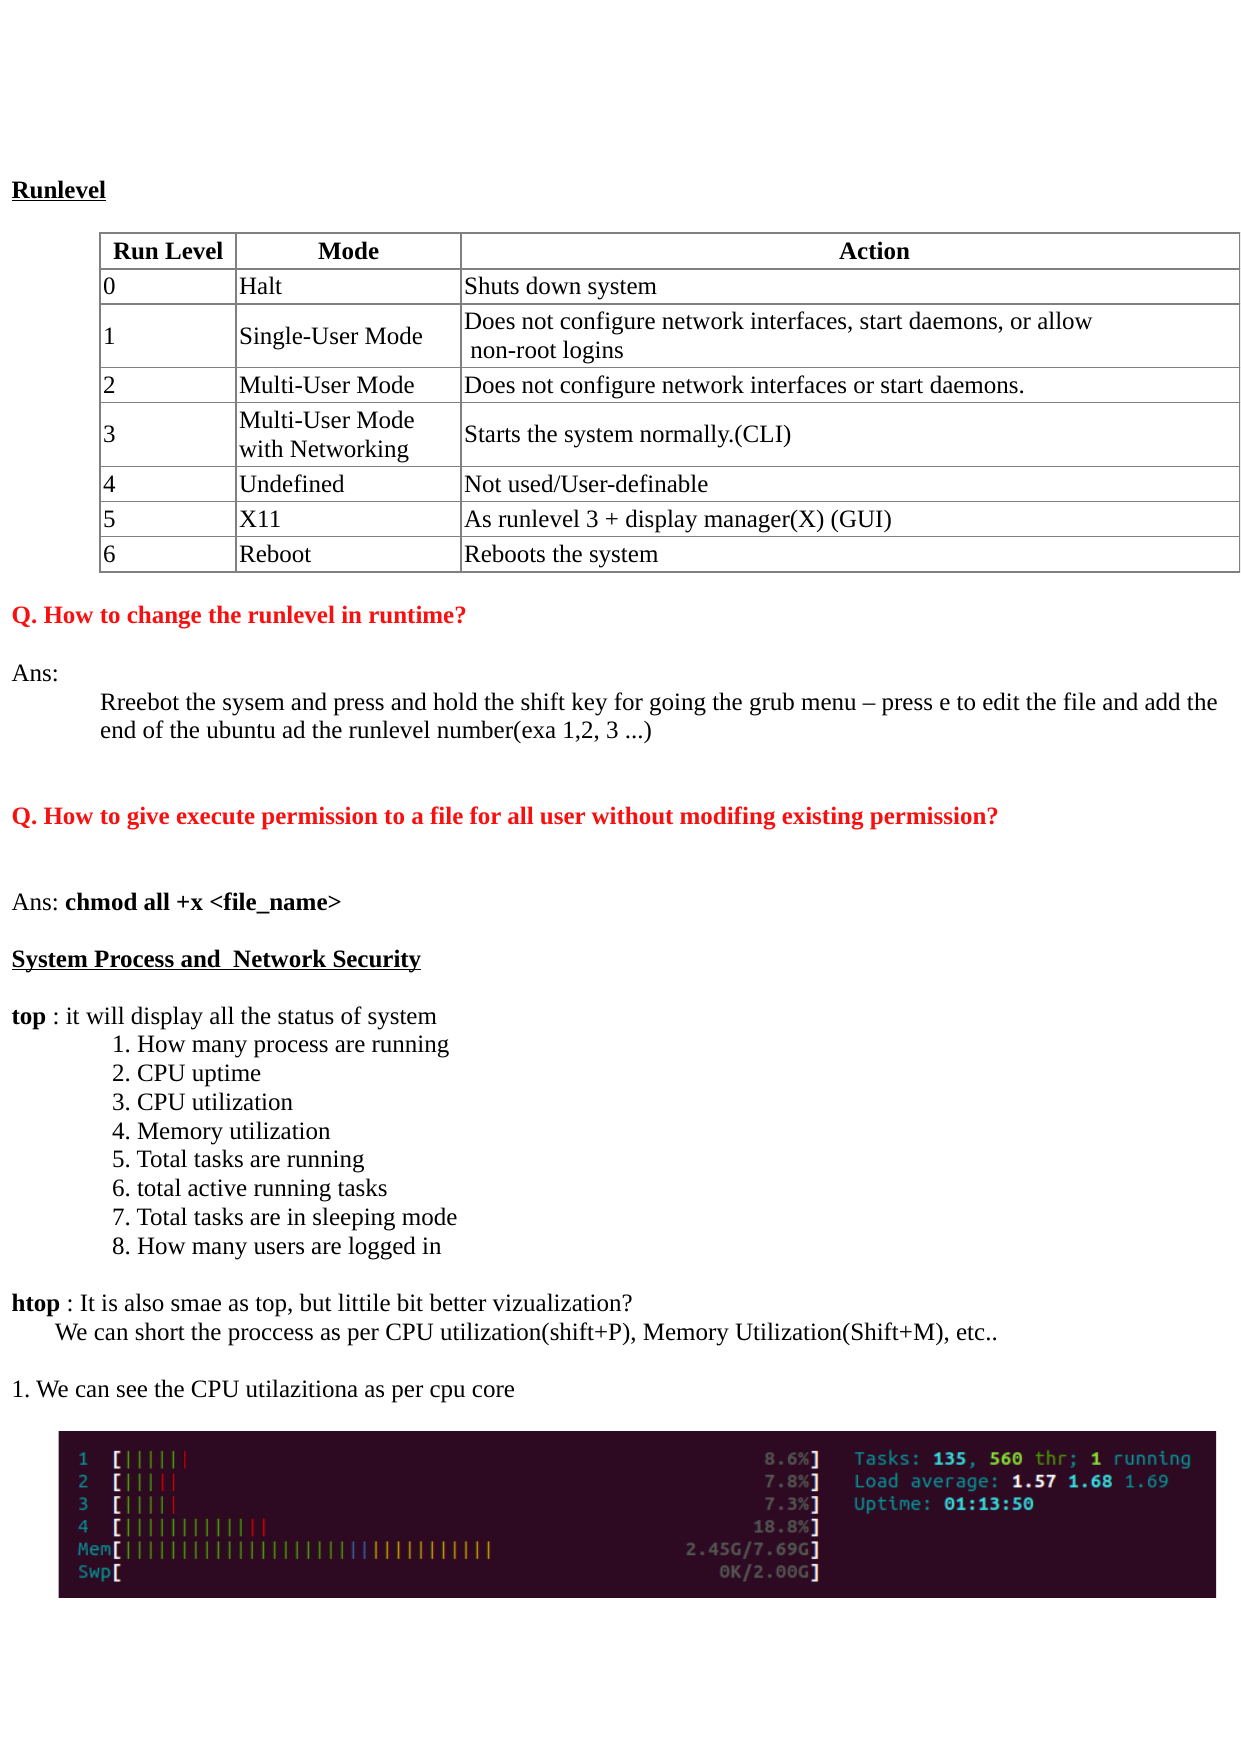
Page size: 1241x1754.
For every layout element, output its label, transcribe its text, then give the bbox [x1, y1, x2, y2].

text 8. How many users are logged in [112, 1231, 1240, 1259]
text Ans: chmod all +x <file_name> [11, 887, 1240, 915]
text Runlevel [11, 175, 1240, 203]
table_cell Multi-User Mode [237, 368, 460, 402]
table_cell 1 [101, 305, 235, 367]
text Q. How to give execute permission to a file for all user without modifing existing permission? [11, 801, 1240, 829]
table_cell Starts the system normally.(CLI) [462, 403, 1239, 466]
text Rreebot the sysem and press and hold the shift key for going the grub menu – press e to edit the file and add the end of the ubuntu ad the runlevel number(exa 1,2, 3 ...) [100, 687, 1240, 744]
table_cell Single-User Mode [237, 305, 460, 367]
text 5. Total tasks are running [112, 1144, 1240, 1173]
text htop : It is also smae as top, but littile bit better vizualization? [11, 1288, 1240, 1317]
table_header Action [462, 234, 1239, 268]
text 7. Total tasks are in sleeping mode [112, 1202, 1240, 1231]
table_cell Does not configure network interfaces or start daemons. [462, 368, 1239, 402]
table_cell 6 [101, 537, 235, 571]
text top : it will display all the status of system [11, 1001, 1240, 1029]
table_cell X11 [237, 502, 460, 536]
text 2. CPU uptime [112, 1058, 1240, 1087]
table_cell 2 [101, 368, 235, 402]
table_cell 5 [101, 502, 235, 536]
table_cell Undefined [237, 467, 460, 501]
table_cell Does not configure network interfaces, start daemons, or allow non-root logins [462, 305, 1239, 367]
text 1. How many process are running [112, 1029, 1240, 1058]
table_cell 3 [101, 403, 235, 466]
table_cell 4 [101, 467, 235, 501]
text Ans: [11, 658, 1240, 687]
text 4. Memory utilization [112, 1116, 1240, 1144]
table_cell Shuts down system [462, 270, 1239, 303]
text Q. How to change the runlevel in runtime? [11, 600, 1240, 629]
table_header Run Level [101, 234, 235, 268]
text 6. total active running tasks [112, 1173, 1240, 1202]
text System Process and Network Security [11, 944, 1240, 972]
table_header Mode [237, 234, 460, 268]
table_cell Halt [237, 270, 460, 303]
table_cell Reboots the system [462, 537, 1239, 571]
picture [58, 1431, 1217, 1598]
text 3. CPU utilization [112, 1087, 1240, 1116]
table_cell Not used/User-definable [462, 467, 1239, 501]
table_cell Reboot [237, 537, 460, 571]
table_cell Multi-User Mode with Networking [237, 403, 460, 466]
table_cell 0 [101, 270, 235, 303]
text We can short the proccess as per CPU utilization(shift+P), Memory Utilization(Shift+M), etc.. [11, 1317, 1240, 1345]
text 1. We can see the CPU utilazitiona as per cpu core [11, 1374, 1240, 1403]
table_cell As runlevel 3 + display manager(X) (GUI) [462, 502, 1239, 536]
